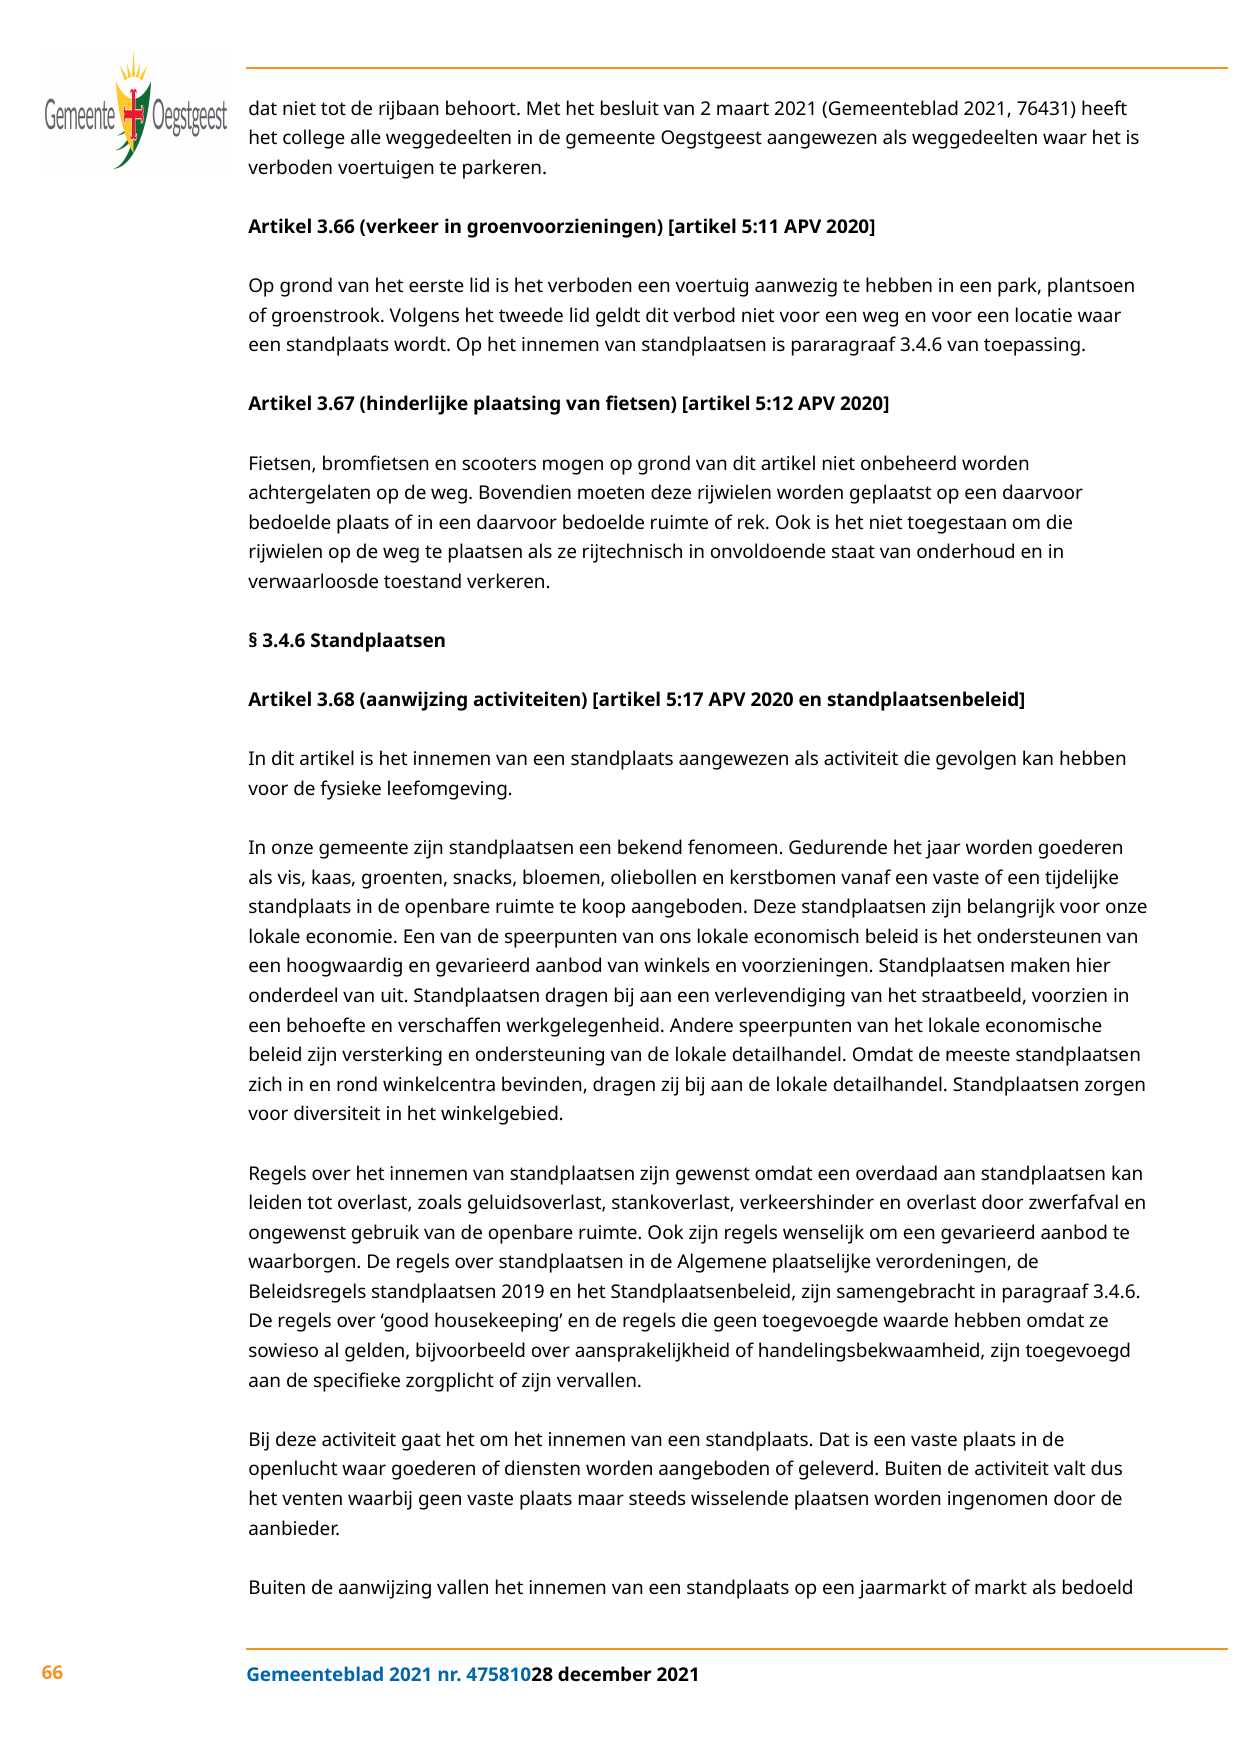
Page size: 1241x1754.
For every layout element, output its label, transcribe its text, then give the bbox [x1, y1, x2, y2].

picture [41, 47, 231, 172]
text Artikel 3.67 (hinderlijke plaatsing van fietsen) [artikel 5:12 APV 2020] [248, 391, 1152, 416]
text Artikel 3.66 (verkeer in groenvoorzieningen) [artikel 5:11 APV 2020] [248, 213, 1152, 239]
text Fietsen, bromfietsen en scooters mogen op grond van dit artikel niet onbeheerd worden achtergelaten op de weg. Bovendien moeten deze rijwielen worden geplaatst op een daarvoor bedoelde plaats of in een daarvoor bedoelde ruimte of rek. Ook is het niet toegestaan om die rijwielen op de weg te plaatsen als ze rijtechnisch in onvoldoende staat van onderhoud en in verwaarloosde toestand verkeren. [248, 450, 1152, 594]
text Regels over het innemen van standplaatsen zijn gewenst omdat een overdaad aan standplaatsen kan leiden tot overlast, zoals geluidsoverlast, stankoverlast, verkeershinder en overlast door zwerfafval en ongewenst gebruik van de openbare ruimte. Ook zijn regels wenselijk om een gevarieerd aanbod te waarborgen. De regels over standplaatsen in de Algemene plaatselijke verordeningen, de Beleidsregels standplaatsen 2019 en het Standplaatsenbeleid, zijn samengebracht in paragraaf 3.4.6. De regels over ‘good housekeeping’ en de regels die geen toegevoegde waarde hebben omdat ze sowieso al gelden, bijvoorbeeld over aansprakelijkheid of handelingsbekwaamheid, zijn toegevoegd aan de specifieke zorgplicht of zijn vervallen. [248, 1160, 1152, 1393]
text Buiten de aanwijzing vallen het innemen van een standplaats op een jaarmarkt of markt als bedoeld [248, 1574, 1152, 1600]
text dat niet tot de rijbaan behoort. Met het besluit van 2 maart 2021 (Gemeenteblad 2021, 76431) heeft het college alle weggedeelten in de gemeente Oegstgeest aangewezen als weggedeelten waar het is verboden voertuigen te parkeren. [248, 95, 1152, 180]
text In dit artikel is het innemen van een standplaats aangewezen als activiteit die gevolgen kan hebben voor de fysieke leefomgeving. [248, 746, 1152, 801]
text § 3.4.6 Standplaatsen [248, 627, 1152, 653]
text In onze gemeente zijn standplaatsen een bekend fenomeen. Gedurende het jaar worden goederen als vis, kaas, groenten, snacks, bloemen, oliebollen en kerstbomen vanaf een vaste of een tijdelijke standplaats in de openbare ruimte te koop aangeboden. Deze standplaatsen zijn belangrijk voor onze lokale economie. Een van de speerpunten van ons lokale economisch beleid is het ondersteunen van een hoogwaardig en gevarieerd aanbod van winkels en voorzieningen. Standplaatsen maken hier onderdeel van uit. Standplaatsen dragen bij aan een verlevendiging van het straatbeeld, voorzien in een behoefte en verschaffen werkgelegenheid. Andere speerpunten van het lokale economische beleid zijn versterking en ondersteuning van de lokale detailhandel. Omdat de meeste standplaatsen zich in en rond winkelcentra bevinden, dragen zij bij aan de lokale detailhandel. Standplaatsen zorgen voor diversiteit in het winkelgebied. [248, 834, 1152, 1126]
text Bij deze activiteit gaat het om het innemen van een standplaats. Dat is een vaste plaats in de openlucht waar goederen of diensten worden aangeboden of geleverd. Buiten de activiteit valt dus het venten waarbij geen vaste plaats maar steeds wisselende plaatsen worden ingenomen door de aanbieder. [248, 1426, 1152, 1541]
text Op grond van het eerste lid is het verboden een voertuig aanwezig te hebben in een park, plantsoen of groenstrook. Volgens het tweede lid geldt dit verbod niet voor een weg en voor een locatie waar een standplaats wordt. Op het innemen van standplaatsen is pararagraaf 3.4.6 van toepassing. [248, 272, 1152, 357]
text Artikel 3.68 (aanwijzing activiteiten) [artikel 5:17 APV 2020 en standplaatsenbeleid] [248, 686, 1152, 712]
